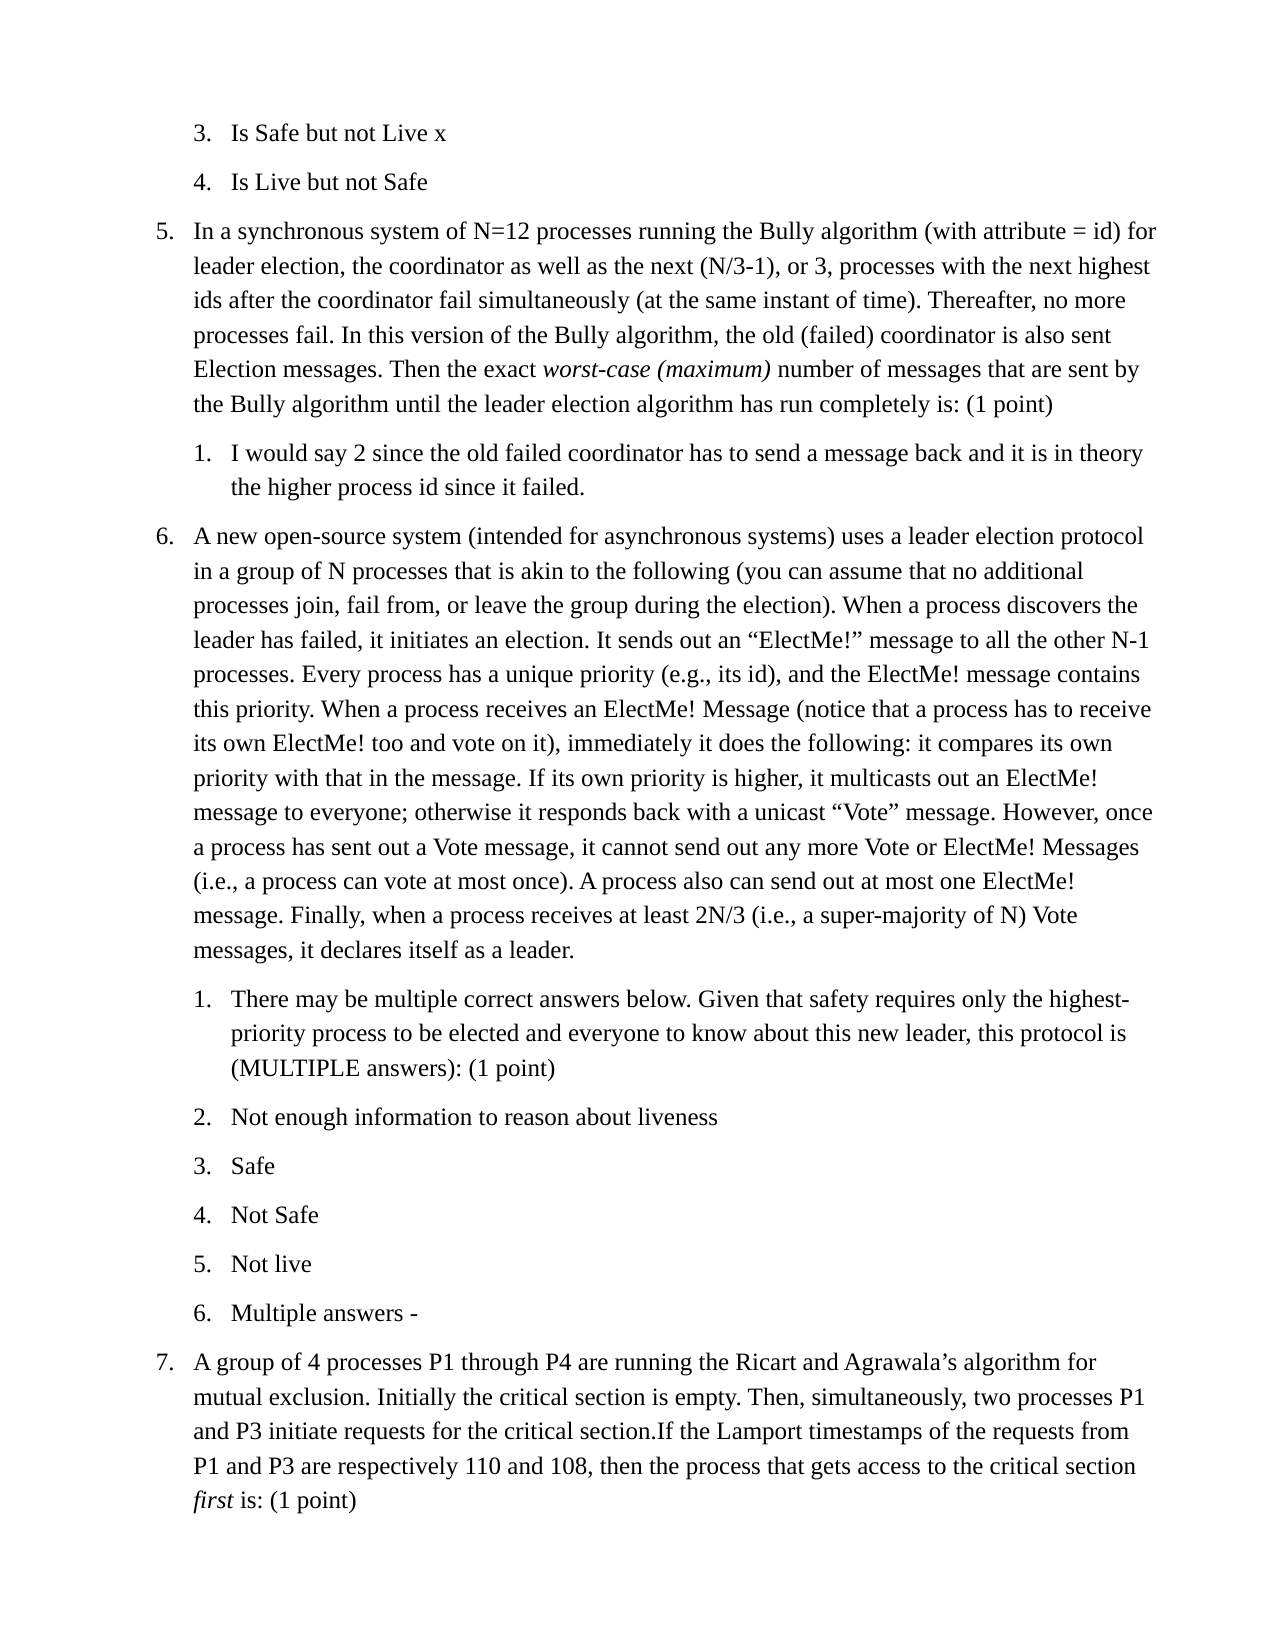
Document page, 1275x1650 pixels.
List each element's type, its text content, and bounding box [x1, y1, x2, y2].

list A new open-source system (intended for asynchronous systems) uses a leader election protocol in a group of N processes that is akin to the following (you can assume that no additional processes join, fail from, or leave the group during the election). When a process discovers the leader has failed, it initiates an election. It sends out an “ElectMe!” message to all the other N-1 processes. Every process has a unique priority (e.g., its id), and the ElectMe! message contains this priority. When a process receives an ElectMe! Message (notice that a process has to receive its own ElectMe! too and vote on it), immediately it does the following: it compares its own priority with that in the message. If its own priority is higher, it multicasts out an ElectMe! message to everyone; otherwise it responds back with a unicast “Vote” message. However, once a process has sent out a Vote message, it cannot send out any more Vote or ElectMe! Messages (i.e., a process can vote at most once). A process also can send out at most one ElectMe! message. Finally, when a process receives at least 2N/3 (i.e., a super-majority of N) Vote messages, it declares itself as a leader. [156, 521, 1157, 964]
list Is Safe but not Live x [193, 118, 1157, 147]
list Is Live but not Safe [193, 167, 1157, 196]
list Not live [193, 1249, 1157, 1278]
list Not Safe [193, 1200, 1157, 1229]
list In a synchronous system of N=12 processes running the Bully algorithm (with attribute = id) for leader election, the coordinator as well as the next (N/3-1), or 3, processes with the next highest ids after the coordinator fail simultaneously (at the same instant of time). Thereafter, no more processes fail. In this version of the Bully algorithm, the old (failed) coordinator is also sent Election messages. Then the exact worst-case (maximum) number of messages that are sent by the Bully algorithm until the leader election algorithm has run completely is: (1 point) [156, 216, 1157, 417]
list Multiple answers - [193, 1298, 1157, 1327]
list There may be multiple correct answers below. Given that safety requires only the highest-priority process to be elected and everyone to know about this new leader, this protocol is (MULTIPLE answers): (1 point) [193, 984, 1157, 1082]
list Not enough information to reason about liveness [193, 1102, 1157, 1131]
list I would say 2 since the old failed coordinator has to send a message back and it is in theory the higher process id since it failed. [193, 438, 1157, 501]
list Safe [193, 1151, 1157, 1180]
list A group of 4 processes P1 through P4 are running the Ricart and Agrawala’s algorithm for mutual exclusion. Initially the critical section is empty. Then, simultaneously, two processes P1 and P3 initiate requests for the critical section.If the Lamport timestamps of the requests from P1 and P3 are respectively 110 and 108, then the process that gets access to the critical section first is: (1 point) [156, 1347, 1157, 1514]
